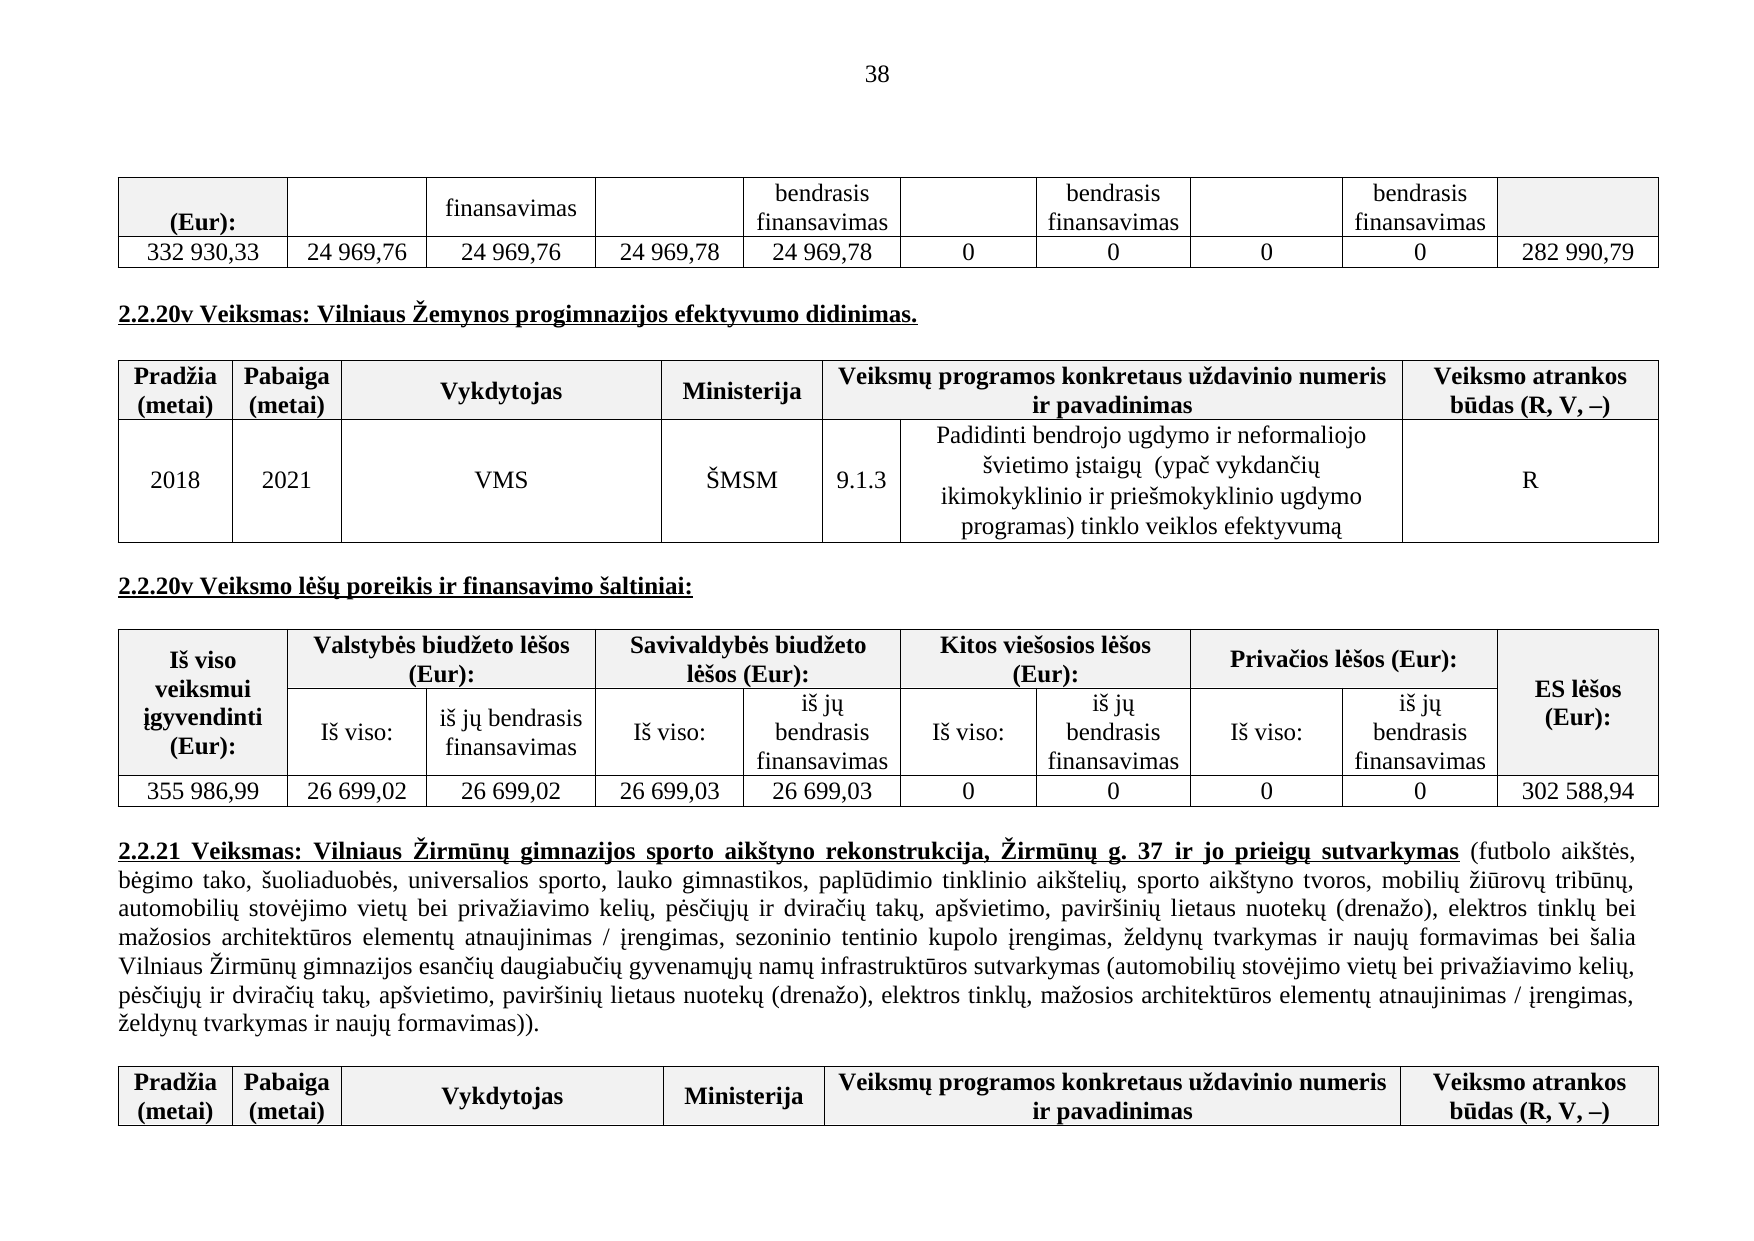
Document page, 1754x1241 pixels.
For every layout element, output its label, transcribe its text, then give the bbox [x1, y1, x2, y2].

table_cell VMS [342, 420, 661, 542]
table_cell R [1403, 420, 1658, 542]
table_header Veiksmo atrankos būdas (R, V, –) [1403, 361, 1658, 419]
table_header Kitos viešosios lėšos (Eur): [901, 630, 1190, 687]
table_cell 0 [901, 237, 1036, 267]
table_cell iš jų bendrasis finansavimas [744, 689, 900, 775]
table_cell Padidinti bendrojo ugdymo ir neformaliojo švietimo įstaigų (ypač vykdančių ikimokyklinio ir priešmokyklinio ugdymo programas) tinklo veiklos efektyvumą [901, 420, 1402, 542]
table_cell 24 969,78 [744, 237, 900, 267]
table_header Pradžia (metai) [119, 1067, 232, 1124]
table_cell 282 990,79 [1498, 237, 1658, 267]
table_cell bendrasis finansavimas [1343, 178, 1497, 236]
table_cell 0 [901, 776, 1036, 806]
table_header Valstybės biudžeto lėšos (Eur): [288, 630, 595, 687]
table_cell iš jų bendrasis finansavimas [1037, 689, 1190, 775]
table_cell iš jų bendrasis finansavimas [427, 689, 595, 775]
table_header Privačios lėšos (Eur): [1191, 630, 1497, 687]
table_header Veiksmo atrankos būdas (R, V, –) [1401, 1067, 1658, 1124]
table_cell [288, 178, 426, 236]
table_cell bendrasis finansavimas [744, 178, 900, 236]
table_cell 2021 [233, 420, 341, 542]
text 2.2.21 Veiksmas: Vilniaus Žirmūnų gimnazijos sporto aikštyno rekonstrukcija, Žirmūnų g. 37 ir jo prieigų sutvarkymas (futbolo aikštės, bėgimo tako, šuoliaduobės, universalios sporto, lauko gimnastikos, paplūdimio tinklinio aikštelių, sporto aikštyno tvoros, mobilių žiūrovų tribūnų, automobilių stovėjimo vietų bei privažiavimo kelių, pėsčiųjų ir dviračių takų, apšvietimo, paviršinių lietaus nuotekų (drenažo), elektros tinklų bei mažosios architektūros elementų atnaujinimas / įrengimas, sezoninio tentinio kupolo įrengimas, želdynų tvarkymas ir naujų formavimas bei šalia Vilniaus Žirmūnų gimnazijos esančių daugiabučių gyvenamųjų namų infrastruktūros sutvarkymas (automobilių stovėjimo vietų bei privažiavimo kelių, pėsčiųjų ir dviračių takų, apšvietimo, paviršinių lietaus nuotekų (drenažo), elektros tinklų, mažosios architektūros elementų atnaujinimas / įrengimas, želdynų tvarkymas ir naujų formavimas)). [118, 836, 1636, 1037]
table_cell Iš viso: [1191, 689, 1342, 775]
table_header Vykdytojas [342, 1067, 663, 1124]
table_header ES lėšos (Eur): [1498, 630, 1658, 775]
table_cell 24 969,76 [427, 237, 595, 267]
table_cell Iš viso: [288, 689, 426, 775]
table_header Savivaldybės biudžeto lėšos (Eur): [596, 630, 900, 687]
table_header Veiksmų programos konkretaus uždavinio numeris ir pavadinimas [825, 1067, 1400, 1124]
table_cell 2018 [119, 420, 232, 542]
table_cell 24 969,76 [288, 237, 426, 267]
table_header Ministerija [662, 361, 822, 419]
table_cell Iš viso: [901, 689, 1036, 775]
table_cell 0 [1191, 776, 1342, 806]
table_cell 24 969,78 [596, 237, 743, 267]
table_cell bendrasis finansavimas [1037, 178, 1190, 236]
table_cell 26 699,03 [596, 776, 743, 806]
table_cell 332 930,33 [119, 237, 287, 267]
text 2.2.20v Veiksmas: Vilniaus Žemynos progimnazijos efektyvumo didinimas. [118, 299, 1636, 328]
table_cell 26 699,02 [427, 776, 595, 806]
table_header Pradžia (metai) [119, 361, 232, 419]
table_header Ministerija [664, 1067, 824, 1124]
table_cell finansavimas [427, 178, 595, 236]
table_header [1498, 178, 1658, 236]
table_header Veiksmų programos konkretaus uždavinio numeris ir pavadinimas [823, 361, 1402, 419]
table_cell Iš viso: [596, 689, 743, 775]
table_header Pabaiga (metai) [233, 361, 341, 419]
table_cell 0 [1343, 776, 1497, 806]
table_cell [596, 178, 743, 236]
table_cell 9.1.3 [823, 420, 900, 542]
table_header (Eur): [119, 178, 287, 236]
table_cell iš jų bendrasis finansavimas [1343, 689, 1497, 775]
table_cell 26 699,03 [744, 776, 900, 806]
table_cell 0 [1191, 237, 1342, 267]
text 2.2.20v Veiksmo lėšų poreikis ir finansavimo šaltiniai: [118, 571, 1636, 600]
table_cell [1191, 178, 1342, 236]
table_cell 26 699,02 [288, 776, 426, 806]
table_cell 0 [1343, 237, 1497, 267]
table_cell [901, 178, 1036, 236]
table_header Pabaiga (metai) [233, 1067, 341, 1124]
table_cell ŠMSM [662, 420, 822, 542]
table_cell 302 588,94 [1498, 776, 1658, 806]
table_header Vykdytojas [342, 361, 661, 419]
table_cell 0 [1037, 776, 1190, 806]
table_header Iš viso veiksmui įgyvendinti (Eur): [119, 630, 287, 775]
table_cell 0 [1037, 237, 1190, 267]
table_cell 355 986,99 [119, 776, 287, 806]
